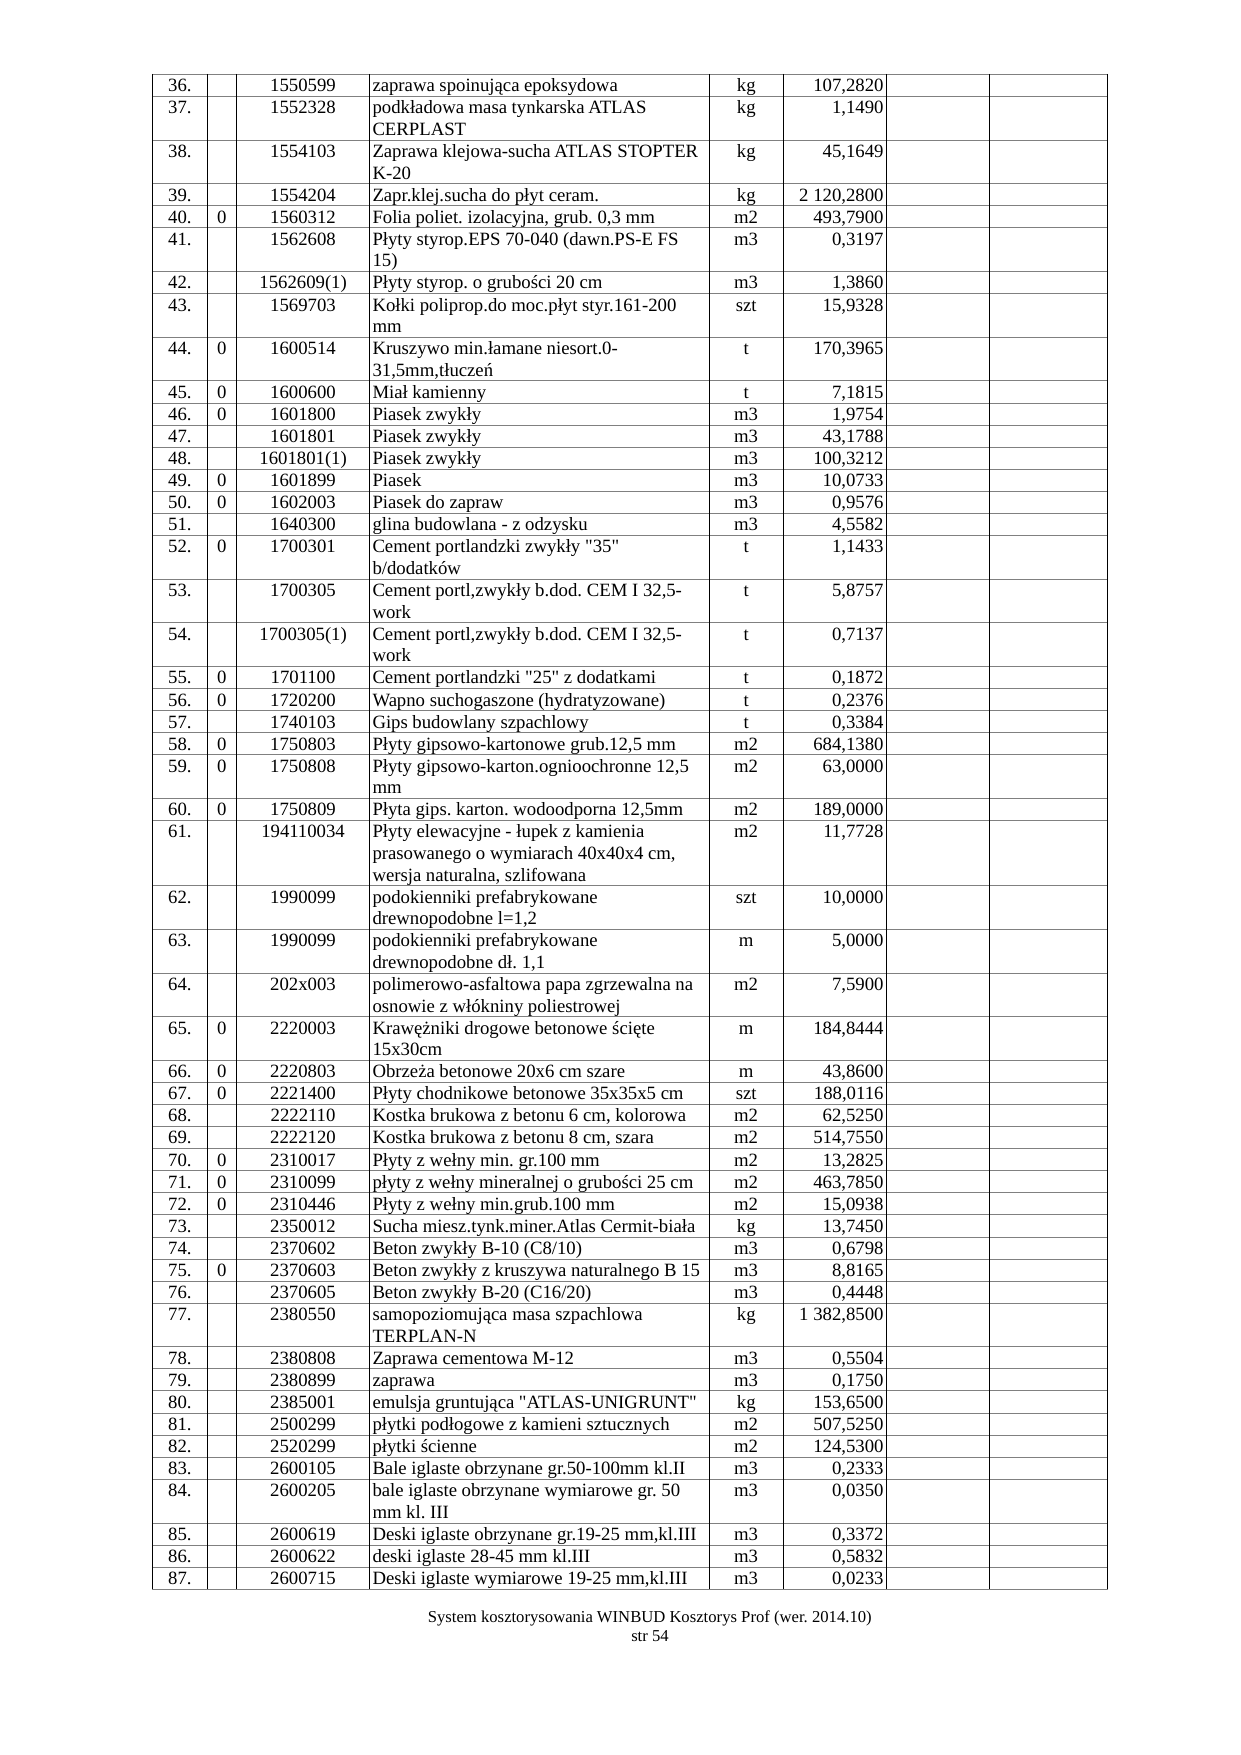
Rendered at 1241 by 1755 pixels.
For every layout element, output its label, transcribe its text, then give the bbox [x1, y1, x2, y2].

table_cell 0 [208, 1061, 236, 1082]
table_cell [887, 514, 989, 535]
table_cell [990, 1238, 1107, 1258]
table_cell 0 [208, 1017, 236, 1060]
table_cell [990, 1436, 1107, 1457]
table_cell [887, 1017, 989, 1060]
table_cell [887, 930, 989, 972]
table_cell szt [710, 1083, 783, 1104]
table_cell [887, 381, 989, 402]
table_cell 10,0733 [784, 470, 886, 491]
table_cell 1 382,8500 [784, 1304, 886, 1346]
table_cell [990, 470, 1107, 491]
table_cell Kostka brukowa z betonu 6 cm, kolorowa [370, 1105, 709, 1126]
table_cell 1750808 [237, 755, 369, 798]
table_cell [887, 1391, 989, 1412]
table_cell 189,0000 [784, 799, 886, 820]
table_cell 64. [153, 974, 207, 1016]
table_cell 75. [153, 1260, 207, 1281]
table_cell kg [710, 184, 783, 205]
table_cell [990, 1105, 1107, 1126]
table_cell 2220803 [237, 1061, 369, 1082]
table_cell [990, 733, 1107, 754]
table_cell m3 [710, 1347, 783, 1368]
table_cell m2 [710, 799, 783, 820]
table_cell 43,1788 [784, 426, 886, 447]
table_cell 69. [153, 1127, 207, 1148]
table_cell [208, 75, 236, 96]
table_cell polimerowo-asfaltowa papa zgrzewalna na osnowie z włókniny poliestrowej [370, 974, 709, 1016]
table_cell m2 [710, 755, 783, 798]
table_cell [887, 426, 989, 447]
table_cell 2380899 [237, 1369, 369, 1390]
table_cell [208, 272, 236, 293]
table_cell [208, 1436, 236, 1457]
table_cell 1990099 [237, 886, 369, 929]
table_cell 100,3212 [784, 448, 886, 469]
table_cell [887, 294, 989, 337]
table_cell 11,7728 [784, 821, 886, 885]
table_cell [990, 97, 1107, 139]
table_cell 0 [208, 1149, 236, 1170]
table_cell Deski iglaste obrzynane gr.19-25 mm,kl.III [370, 1524, 709, 1544]
table_cell 50. [153, 492, 207, 513]
table_cell 57. [153, 711, 207, 732]
table_cell 51. [153, 514, 207, 535]
table_cell [208, 1238, 236, 1258]
table_cell m3 [710, 1524, 783, 1544]
table_cell [208, 97, 236, 139]
table_cell 83. [153, 1458, 207, 1479]
table_cell [208, 1347, 236, 1368]
table_cell 15,9328 [784, 294, 886, 337]
table_cell 0 [208, 470, 236, 491]
table_cell 81. [153, 1414, 207, 1434]
table_cell 0 [208, 1083, 236, 1104]
table_cell [990, 184, 1107, 205]
table_cell 2310099 [237, 1171, 369, 1192]
table_cell 0,1750 [784, 1369, 886, 1390]
table_cell 49. [153, 470, 207, 491]
table_cell 77. [153, 1304, 207, 1346]
table_cell [887, 1436, 989, 1457]
table_cell [887, 711, 989, 732]
table_cell 1600600 [237, 381, 369, 402]
table_cell 43. [153, 294, 207, 337]
table_cell [208, 886, 236, 929]
table_cell [990, 338, 1107, 380]
table_cell 1562609(1) [237, 272, 369, 293]
table_cell [887, 141, 989, 183]
table_cell m3 [710, 1238, 783, 1258]
table_cell [990, 514, 1107, 535]
table_cell [990, 1347, 1107, 1368]
table_cell Kostka brukowa z betonu 8 cm, szara [370, 1127, 709, 1148]
table_cell m2 [710, 1171, 783, 1192]
table_cell 2600105 [237, 1458, 369, 1479]
table_cell 1990099 [237, 930, 369, 972]
table_cell m3 [710, 448, 783, 469]
table_cell [208, 1127, 236, 1148]
table_cell [990, 1414, 1107, 1434]
table_cell [208, 228, 236, 271]
table_cell 1552328 [237, 97, 369, 139]
table_cell 1,1490 [784, 97, 886, 139]
table_cell m3 [710, 1480, 783, 1522]
table_cell Cement portl,zwykły b.dod. CEM I 32,5-work [370, 580, 709, 622]
table_cell [990, 492, 1107, 513]
table_cell 1600514 [237, 338, 369, 380]
table_cell 1602003 [237, 492, 369, 513]
table_cell 463,7850 [784, 1171, 886, 1192]
table_cell [208, 1546, 236, 1567]
table_cell [990, 1391, 1107, 1412]
table_cell [887, 1171, 989, 1192]
table_cell [208, 184, 236, 205]
table_cell [990, 294, 1107, 337]
table_cell [887, 667, 989, 688]
table_cell 0,3372 [784, 1524, 886, 1544]
table_cell podkładowa masa tynkarska ATLAS CERPLAST [370, 97, 709, 139]
table_cell 56. [153, 689, 207, 710]
table_cell płytki ścienne [370, 1436, 709, 1457]
table_cell [208, 141, 236, 183]
table_cell 40. [153, 206, 207, 227]
table_cell 0 [208, 381, 236, 402]
table_cell [887, 75, 989, 96]
table_cell 43,8600 [784, 1061, 886, 1082]
table_cell [208, 974, 236, 1016]
table_cell 62,5250 [784, 1105, 886, 1126]
table_cell [208, 1524, 236, 1544]
table_cell m2 [710, 1149, 783, 1170]
table_cell [887, 689, 989, 710]
table_cell Płyty z wełny min.grub.100 mm [370, 1193, 709, 1214]
table_cell 2500299 [237, 1414, 369, 1434]
table_cell [208, 623, 236, 666]
table_cell m3 [710, 1546, 783, 1567]
table_cell m3 [710, 1260, 783, 1281]
table_cell [887, 97, 989, 139]
table_cell [887, 1127, 989, 1148]
table_cell m3 [710, 1458, 783, 1479]
table_cell [887, 1083, 989, 1104]
table_cell [990, 755, 1107, 798]
table_cell zaprawa spoinująca epoksydowa [370, 75, 709, 96]
table_cell 61. [153, 821, 207, 885]
table_cell 0 [208, 1260, 236, 1281]
table_cell [887, 1304, 989, 1346]
table_cell m3 [710, 1282, 783, 1303]
table_cell 0 [208, 689, 236, 710]
table_cell [208, 1458, 236, 1479]
table_cell 2600205 [237, 1480, 369, 1522]
table_cell 13,7450 [784, 1215, 886, 1236]
table_cell 76. [153, 1282, 207, 1303]
table_cell [990, 1061, 1107, 1082]
table_cell [990, 689, 1107, 710]
table_cell [887, 733, 989, 754]
table_cell m2 [710, 821, 783, 885]
table_cell 202x003 [237, 974, 369, 1016]
table_cell [208, 448, 236, 469]
table_cell [887, 1414, 989, 1434]
table_cell kg [710, 141, 783, 183]
table_cell 1750809 [237, 799, 369, 820]
table_cell 13,2825 [784, 1149, 886, 1170]
table_cell [887, 886, 989, 929]
table_cell 2600622 [237, 1546, 369, 1567]
table_cell 1601801(1) [237, 448, 369, 469]
table_cell 62. [153, 886, 207, 929]
table_cell [208, 821, 236, 885]
table_cell 0,6798 [784, 1238, 886, 1258]
table_cell Płyty styrop. o grubości 20 cm [370, 272, 709, 293]
table_cell Kołki poliprop.do moc.płyt styr.161-200 mm [370, 294, 709, 337]
table_cell Beton zwykły z kruszywa naturalnego B 15 [370, 1260, 709, 1281]
table_cell [990, 1546, 1107, 1567]
table_cell 52. [153, 536, 207, 578]
table_cell Deski iglaste wymiarowe 19-25 mm,kl.III [370, 1568, 709, 1589]
table_cell m2 [710, 1436, 783, 1457]
table_cell Miał kamienny [370, 381, 709, 402]
table_cell 0,3384 [784, 711, 886, 732]
table_cell 1720200 [237, 689, 369, 710]
table_cell 39. [153, 184, 207, 205]
table_cell 72. [153, 1193, 207, 1214]
table_cell 2310017 [237, 1149, 369, 1170]
table_cell 684,1380 [784, 733, 886, 754]
table_cell Płyty z wełny min. gr.100 mm [370, 1149, 709, 1170]
table_cell 15,0938 [784, 1193, 886, 1214]
table_cell Płyta gips. karton. wodoodporna 12,5mm [370, 799, 709, 820]
table_cell [208, 1568, 236, 1589]
table_cell [990, 1458, 1107, 1479]
table_cell 1701100 [237, 667, 369, 688]
table_cell m3 [710, 514, 783, 535]
table_cell 44. [153, 338, 207, 380]
table_cell 86. [153, 1546, 207, 1567]
table_cell t [710, 536, 783, 578]
table_cell 48. [153, 448, 207, 469]
table_cell [990, 974, 1107, 1016]
table_cell 82. [153, 1436, 207, 1457]
table_cell 0,5504 [784, 1347, 886, 1368]
table_cell 1,3860 [784, 272, 886, 293]
table_cell [990, 381, 1107, 402]
table_cell Piasek [370, 470, 709, 491]
table_cell [208, 1304, 236, 1346]
table_cell 0,0233 [784, 1568, 886, 1589]
table_cell [887, 1193, 989, 1214]
table_cell 2380550 [237, 1304, 369, 1346]
table_cell 0 [208, 338, 236, 380]
table_cell [887, 1215, 989, 1236]
table_cell 0 [208, 733, 236, 754]
table_cell podokienniki prefabrykowane drewnopodobne dł. 1,1 [370, 930, 709, 972]
table_cell 188,0116 [784, 1083, 886, 1104]
table_cell [990, 75, 1107, 96]
table_cell 0,5832 [784, 1546, 886, 1567]
table_cell 2222120 [237, 1127, 369, 1148]
table_cell 2 120,2800 [784, 184, 886, 205]
table_cell [887, 448, 989, 469]
table_cell [990, 1568, 1107, 1589]
table_cell 5,0000 [784, 930, 886, 972]
table_cell [887, 1149, 989, 1170]
table_cell szt [710, 886, 783, 929]
table_cell 70. [153, 1149, 207, 1170]
table_cell [887, 404, 989, 424]
table_cell [990, 667, 1107, 688]
table_cell 0,4448 [784, 1282, 886, 1303]
table_cell 2370602 [237, 1238, 369, 1258]
table_cell 514,7550 [784, 1127, 886, 1148]
table_cell Beton zwykły B-10 (C8/10) [370, 1238, 709, 1258]
table_cell [887, 1480, 989, 1522]
table_cell [887, 536, 989, 578]
table_cell emulsja gruntująca "ATLAS-UNIGRUNT" [370, 1391, 709, 1412]
table_cell [887, 1347, 989, 1368]
table_cell 2370605 [237, 1282, 369, 1303]
table_cell m2 [710, 1127, 783, 1148]
table_cell [990, 1149, 1107, 1170]
table_cell 53. [153, 580, 207, 622]
table_cell 153,6500 [784, 1391, 886, 1412]
table_cell [208, 711, 236, 732]
table_cell Sucha miesz.tynk.miner.Atlas Cermit-biała [370, 1215, 709, 1236]
table_cell 84. [153, 1480, 207, 1522]
table_cell [990, 404, 1107, 424]
table_cell 2222110 [237, 1105, 369, 1126]
table_cell płytki podłogowe z kamieni sztucznych [370, 1414, 709, 1434]
table_cell 63. [153, 930, 207, 972]
table_cell t [710, 623, 783, 666]
table_cell [990, 448, 1107, 469]
table_cell [990, 1282, 1107, 1303]
table_cell 67. [153, 1083, 207, 1104]
table_cell 87. [153, 1568, 207, 1589]
table_cell [990, 536, 1107, 578]
table_cell 47. [153, 426, 207, 447]
table_cell 2385001 [237, 1391, 369, 1412]
table_cell [990, 426, 1107, 447]
table_cell 2600715 [237, 1568, 369, 1589]
table_cell 42. [153, 272, 207, 293]
table_cell 2350012 [237, 1215, 369, 1236]
table_cell 7,5900 [784, 974, 886, 1016]
table_cell m3 [710, 272, 783, 293]
table_cell m2 [710, 1414, 783, 1434]
table_cell 0,1872 [784, 667, 886, 688]
table_cell 1700301 [237, 536, 369, 578]
table_cell 1562608 [237, 228, 369, 271]
table_cell 45,1649 [784, 141, 886, 183]
table_cell podokienniki prefabrykowane drewnopodobne l=1,2 [370, 886, 709, 929]
table_cell 2310446 [237, 1193, 369, 1214]
table_cell [990, 1215, 1107, 1236]
table_cell [887, 228, 989, 271]
table_cell m2 [710, 974, 783, 1016]
table_cell Płyty styrop.EPS 70-040 (dawn.PS-E FS 15) [370, 228, 709, 271]
table_cell [887, 1546, 989, 1567]
table_cell glina budowlana - z odzysku [370, 514, 709, 535]
table_cell [887, 974, 989, 1016]
table_cell 37. [153, 97, 207, 139]
table_cell 1554204 [237, 184, 369, 205]
table_cell Obrzeża betonowe 20x6 cm szare [370, 1061, 709, 1082]
table_cell m3 [710, 1369, 783, 1390]
table_cell [990, 1369, 1107, 1390]
table_cell m [710, 1017, 783, 1060]
table_cell t [710, 580, 783, 622]
table_cell [887, 184, 989, 205]
table_cell [990, 1083, 1107, 1104]
table_cell [887, 580, 989, 622]
table_cell t [710, 338, 783, 380]
table_cell 78. [153, 1347, 207, 1368]
table_cell 65. [153, 1017, 207, 1060]
table_cell 1,9754 [784, 404, 886, 424]
table_cell t [710, 689, 783, 710]
table_cell 0,2376 [784, 689, 886, 710]
table_cell [208, 426, 236, 447]
table_cell [990, 228, 1107, 271]
table_cell [887, 272, 989, 293]
table_cell Bale iglaste obrzynane gr.50-100mm kl.II [370, 1458, 709, 1479]
table_cell m2 [710, 733, 783, 754]
table_cell 107,2820 [784, 75, 886, 96]
table_cell 1601800 [237, 404, 369, 424]
table_cell 38. [153, 141, 207, 183]
table_cell Krawężniki drogowe betonowe ścięte 15x30cm [370, 1017, 709, 1060]
table_cell 59. [153, 755, 207, 798]
table_cell m [710, 1061, 783, 1082]
table_cell 85. [153, 1524, 207, 1544]
table_cell t [710, 711, 783, 732]
table_cell [887, 1061, 989, 1082]
table_cell 2220003 [237, 1017, 369, 1060]
table_cell [887, 338, 989, 380]
table_cell 0,7137 [784, 623, 886, 666]
table_cell 7,1815 [784, 381, 886, 402]
table_cell 0 [208, 536, 236, 578]
table_cell kg [710, 1304, 783, 1346]
table_cell [208, 1105, 236, 1126]
table_cell 80. [153, 1391, 207, 1412]
table_cell 73. [153, 1215, 207, 1236]
table_cell 0 [208, 206, 236, 227]
table_cell 0 [208, 404, 236, 424]
table_cell płyty z wełny mineralnej o grubości 25 cm [370, 1171, 709, 1192]
table_cell 0,9576 [784, 492, 886, 513]
table_cell Płyty elewacyjne - łupek z kamienia prasowanego o wymiarach 40x40x4 cm, wersja naturalna, szlifowana [370, 821, 709, 885]
table_cell 0 [208, 667, 236, 688]
table_cell m [710, 930, 783, 972]
table_cell Zaprawa cementowa M-12 [370, 1347, 709, 1368]
table_cell kg [710, 75, 783, 96]
table_cell 2600619 [237, 1524, 369, 1544]
table_cell kg [710, 97, 783, 139]
table_cell [208, 1282, 236, 1303]
table_cell [990, 206, 1107, 227]
table_cell 1560312 [237, 206, 369, 227]
table_cell [887, 821, 989, 885]
table_cell [887, 1260, 989, 1281]
table_cell 0,2333 [784, 1458, 886, 1479]
table_cell 8,8165 [784, 1260, 886, 1281]
table_cell 55. [153, 667, 207, 688]
table_cell Beton zwykły B-20 (C16/20) [370, 1282, 709, 1303]
table_cell [990, 799, 1107, 820]
table_cell 71. [153, 1171, 207, 1192]
table_cell [208, 1215, 236, 1236]
table_cell Piasek zwykły [370, 426, 709, 447]
table_cell [887, 1369, 989, 1390]
table_cell [887, 1105, 989, 1126]
table_cell 54. [153, 623, 207, 666]
table_cell [887, 755, 989, 798]
table_cell [208, 1369, 236, 1390]
table_cell kg [710, 1391, 783, 1412]
table_cell [208, 1480, 236, 1522]
table_cell Kruszywo min.łamane niesort.0-31,5mm,tłuczeń [370, 338, 709, 380]
table_cell [887, 799, 989, 820]
table_cell [887, 206, 989, 227]
table_cell 2380808 [237, 1347, 369, 1368]
table_cell t [710, 381, 783, 402]
table_cell m3 [710, 228, 783, 271]
table_cell [990, 886, 1107, 929]
table_cell m3 [710, 492, 783, 513]
table_cell [990, 272, 1107, 293]
table_cell [990, 821, 1107, 885]
table_cell 66. [153, 1061, 207, 1082]
table_cell [208, 930, 236, 972]
table_cell [990, 1260, 1107, 1281]
table_cell 1700305 [237, 580, 369, 622]
table_cell 1750803 [237, 733, 369, 754]
table_cell 1601801 [237, 426, 369, 447]
table_cell 0,3197 [784, 228, 886, 271]
table_cell [990, 1304, 1107, 1346]
table_cell 4,5582 [784, 514, 886, 535]
table_cell [887, 492, 989, 513]
table_cell 2520299 [237, 1436, 369, 1457]
table_cell [990, 623, 1107, 666]
table_cell [208, 514, 236, 535]
table_cell m3 [710, 426, 783, 447]
table_cell 184,8444 [784, 1017, 886, 1060]
table_cell 0 [208, 1193, 236, 1214]
table_cell 58. [153, 733, 207, 754]
table_cell 1550599 [237, 75, 369, 96]
table_cell Folia poliet. izolacyjna, grub. 0,3 mm [370, 206, 709, 227]
table_cell [990, 1017, 1107, 1060]
table_cell [208, 294, 236, 337]
table_cell Piasek do zapraw [370, 492, 709, 513]
table_cell 74. [153, 1238, 207, 1258]
table_cell samopoziomująca masa szpachlowa TERPLAN-N [370, 1304, 709, 1346]
table_cell Gips budowlany szpachlowy [370, 711, 709, 732]
table_cell Piasek zwykły [370, 404, 709, 424]
table_cell 36. [153, 75, 207, 96]
table_cell [990, 141, 1107, 183]
table_cell 1,1433 [784, 536, 886, 578]
table_cell [887, 623, 989, 666]
table_cell Płyty gipsowo-karton.ognioochronne 12,5 mm [370, 755, 709, 798]
table_cell 0 [208, 492, 236, 513]
table_cell 0 [208, 1171, 236, 1192]
table_cell 1740103 [237, 711, 369, 732]
table_cell m2 [710, 1105, 783, 1126]
table_cell Płyty chodnikowe betonowe 35x35x5 cm [370, 1083, 709, 1104]
table_cell [887, 1238, 989, 1258]
table_cell 10,0000 [784, 886, 886, 929]
table_cell 1700305(1) [237, 623, 369, 666]
table_cell 46. [153, 404, 207, 424]
table_cell Wapno suchogaszone (hydratyzowane) [370, 689, 709, 710]
table_cell 0,0350 [784, 1480, 886, 1522]
table_cell Cement portlandzki "25" z dodatkami [370, 667, 709, 688]
table_cell 1601899 [237, 470, 369, 491]
table_cell 60. [153, 799, 207, 820]
table_cell m3 [710, 470, 783, 491]
table_cell m2 [710, 1193, 783, 1214]
table_cell [887, 1282, 989, 1303]
table_cell 2221400 [237, 1083, 369, 1104]
table_cell m3 [710, 404, 783, 424]
table_cell [990, 1524, 1107, 1544]
table_cell 45. [153, 381, 207, 402]
table_cell Zaprawa klejowa-sucha ATLAS STOPTER K-20 [370, 141, 709, 183]
table_cell Piasek zwykły [370, 448, 709, 469]
table_cell [887, 1524, 989, 1544]
table_cell 170,3965 [784, 338, 886, 380]
table_cell 68. [153, 1105, 207, 1126]
table_cell Cement portlandzki zwykły "35" b/dodatków [370, 536, 709, 578]
table_cell 0 [208, 755, 236, 798]
table_cell [208, 1391, 236, 1412]
table_cell 493,7900 [784, 206, 886, 227]
table_cell deski iglaste 28-45 mm kl.III [370, 1546, 709, 1567]
table_cell 124,5300 [784, 1436, 886, 1457]
table_cell [887, 1458, 989, 1479]
table_cell [990, 580, 1107, 622]
table_cell t [710, 667, 783, 688]
table_cell 194110034 [237, 821, 369, 885]
table_cell 507,5250 [784, 1414, 886, 1434]
table_cell Zapr.klej.sucha do płyt ceram. [370, 184, 709, 205]
table_cell 1554103 [237, 141, 369, 183]
table_cell zaprawa [370, 1369, 709, 1390]
table_cell [990, 1193, 1107, 1214]
table_cell 63,0000 [784, 755, 886, 798]
table_cell [990, 1127, 1107, 1148]
table_cell bale iglaste obrzynane wymiarowe gr. 50 mm kl. III [370, 1480, 709, 1522]
table_cell m3 [710, 1568, 783, 1589]
table_cell [990, 1171, 1107, 1192]
table_cell m2 [710, 206, 783, 227]
table_cell Płyty gipsowo-kartonowe grub.12,5 mm [370, 733, 709, 754]
table_cell kg [710, 1215, 783, 1236]
table_cell [990, 711, 1107, 732]
table_cell 5,8757 [784, 580, 886, 622]
table_cell [208, 1414, 236, 1434]
table_cell Cement portl,zwykły b.dod. CEM I 32,5-work [370, 623, 709, 666]
table_cell [990, 930, 1107, 972]
table_cell [887, 1568, 989, 1589]
table_cell 2370603 [237, 1260, 369, 1281]
table_cell 1569703 [237, 294, 369, 337]
table_cell [887, 470, 989, 491]
table_cell 1640300 [237, 514, 369, 535]
table_cell 0 [208, 799, 236, 820]
table_cell szt [710, 294, 783, 337]
table_cell 79. [153, 1369, 207, 1390]
table_cell [208, 580, 236, 622]
table_cell [990, 1480, 1107, 1522]
table_cell 41. [153, 228, 207, 271]
